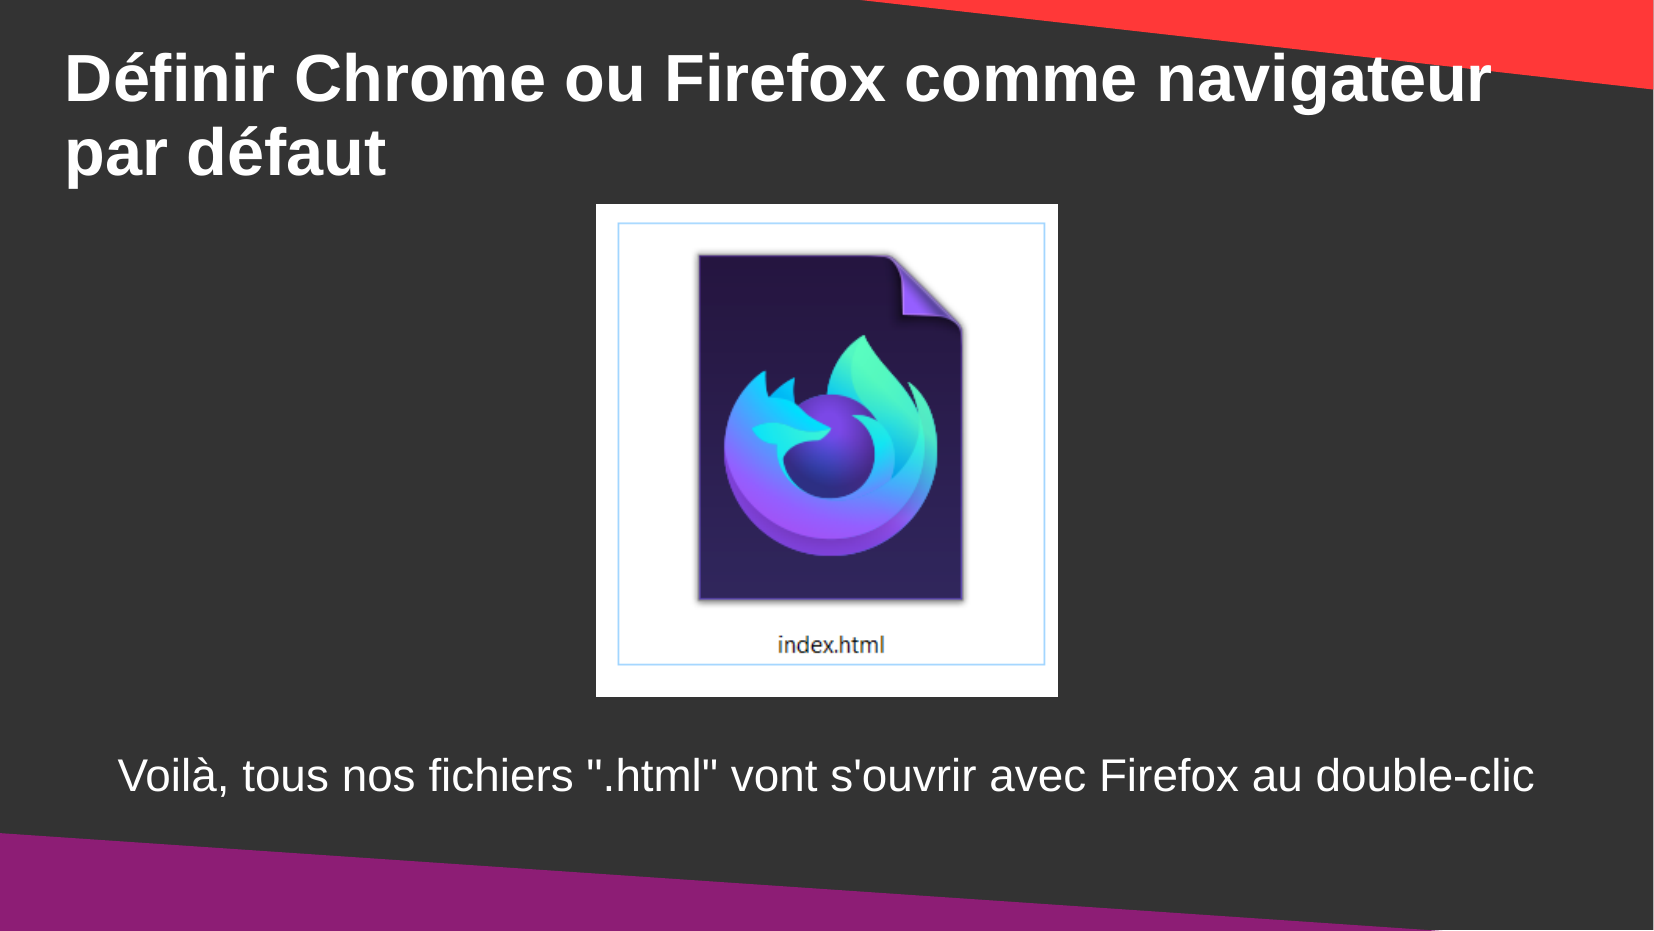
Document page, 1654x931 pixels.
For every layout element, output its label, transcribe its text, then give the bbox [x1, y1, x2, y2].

picture [596, 204, 1058, 697]
text_box [860, 0, 1654, 90]
title Définir Chrome ou Firefox comme navigateur par défaut [64, 40, 1553, 191]
list Voilà, tous nos fichiers ".html" vont s'ouvrir avec Firefox au double-clic [70, 750, 1583, 904]
text_box [0, 833, 1443, 931]
